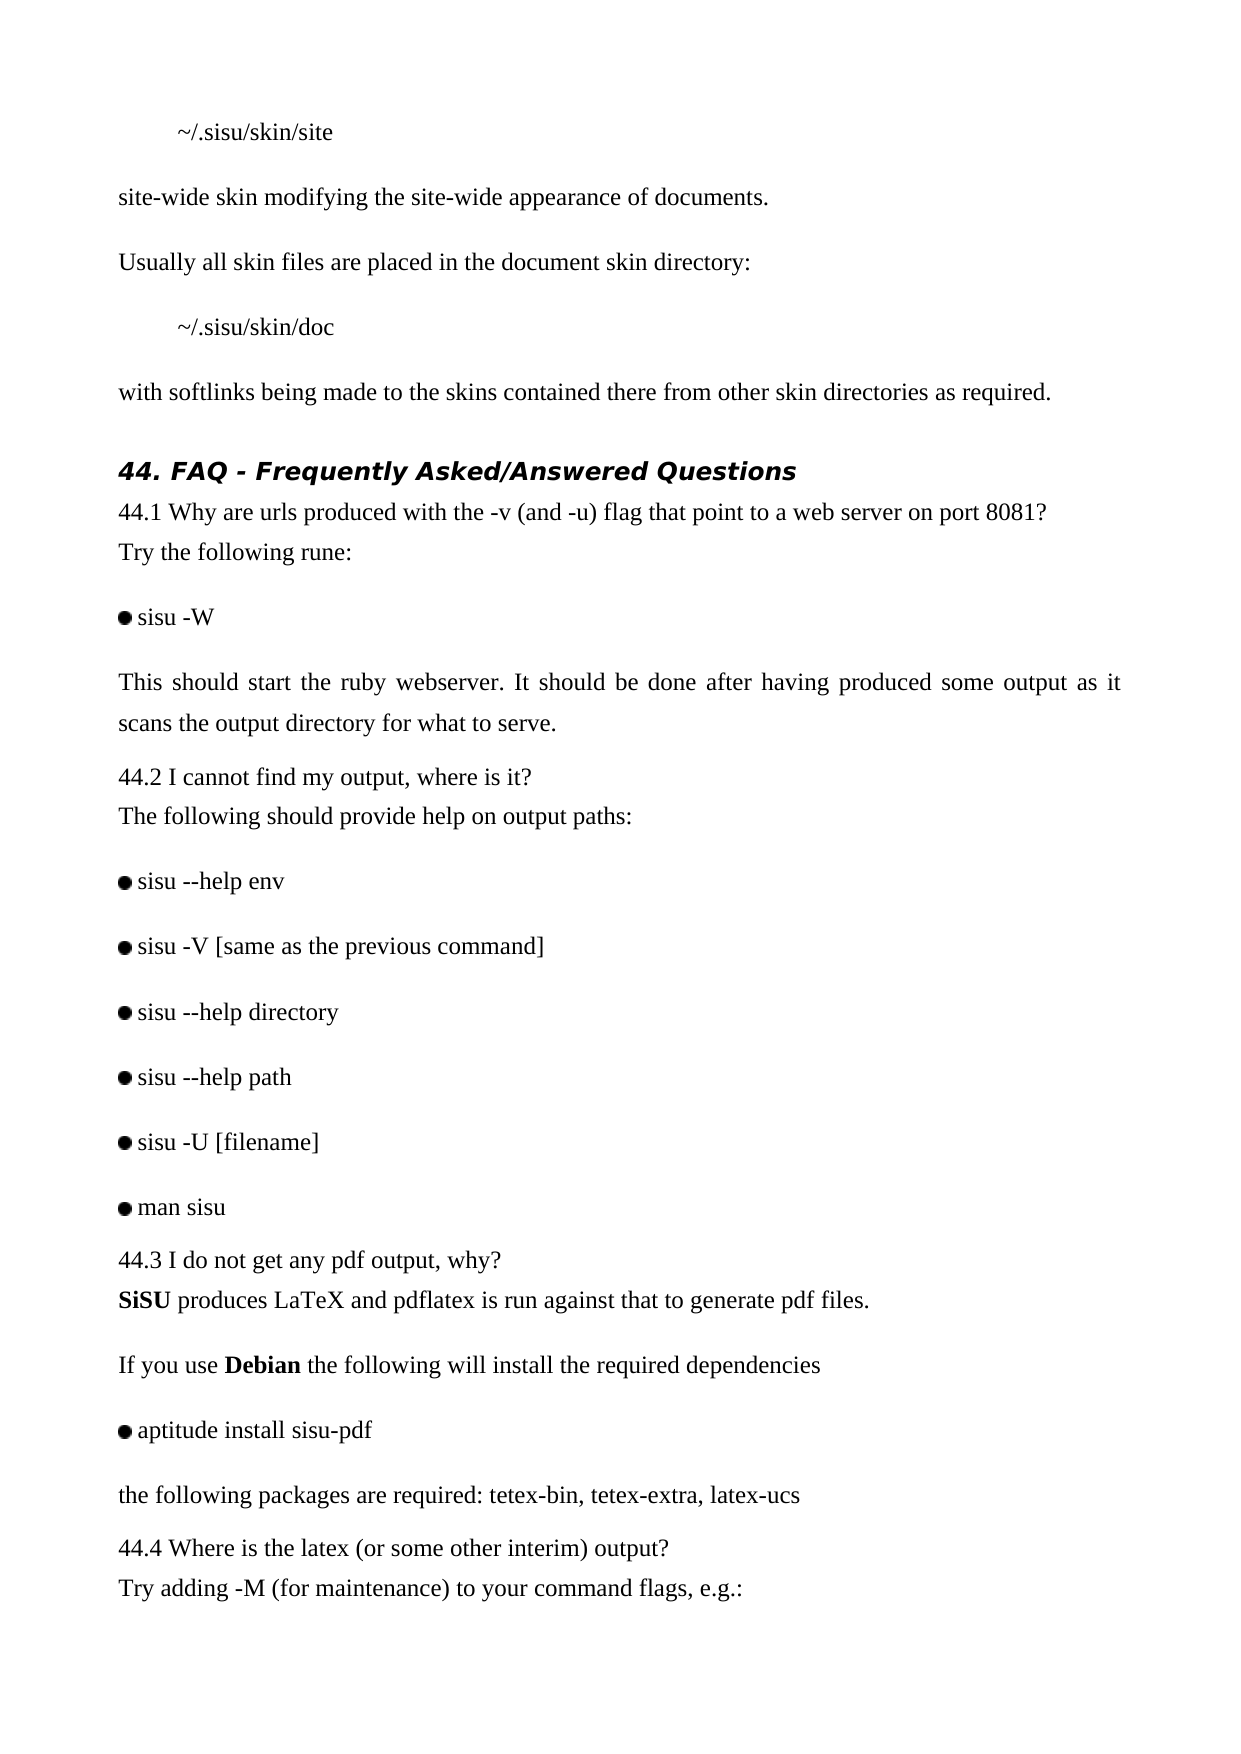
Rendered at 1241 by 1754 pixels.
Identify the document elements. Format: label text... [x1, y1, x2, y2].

picture [118, 941, 132, 955]
text Try adding -M (for maintenance) to your command flags, e.g.: [118, 1574, 1122, 1602]
text the following packages are required: tetex-bin, tetex-extra, latex-ucs [118, 1481, 1122, 1509]
text with softlinks being made to the skins contained there from other skin directories as required. [118, 378, 1122, 406]
picture [118, 1071, 132, 1085]
text sisu --help path [118, 1063, 1122, 1090]
text sisu --help env [118, 867, 1122, 895]
text The following should provide help on output paths: [118, 802, 1122, 830]
text Usually all skin files are placed in the document skin directory: [118, 248, 1122, 276]
text site-wide skin modifying the site-wide appearance of documents. [118, 183, 1122, 211]
text If you use Debian the following will install the required dependencies [118, 1351, 1122, 1378]
picture [118, 876, 132, 890]
text sisu --help directory [118, 998, 1122, 1025]
text man sisu [118, 1193, 1122, 1221]
picture [118, 1425, 132, 1439]
picture [118, 1006, 132, 1020]
subtitle 44.2 I cannot find my output, where is it? [118, 763, 1122, 791]
picture [118, 611, 132, 625]
text ~/.sisu/skin/site [177, 118, 1122, 146]
text sisu -U [filename] [118, 1128, 1122, 1156]
subtitle 44. FAQ - Frequently Asked/Answered Questions [118, 457, 1122, 486]
subtitle 44.3 I do not get any pdf output, why? [118, 1246, 1122, 1274]
picture [118, 1202, 132, 1216]
picture [118, 1136, 132, 1150]
text ~/.sisu/skin/doc [177, 313, 1122, 341]
text This should start the ruby webserver. It should be done after having produced some output as it scans the output directory for what to serve. [118, 668, 1122, 737]
text aptitude install sisu-pdf [118, 1416, 1122, 1444]
text sisu -W [118, 603, 1122, 631]
text Try the following rune: [118, 538, 1122, 565]
text sisu -V [same as the previous command] [118, 932, 1122, 960]
text SiSU produces LaTeX and pdflatex is run against that to generate pdf files. [118, 1286, 1122, 1313]
subtitle 44.1 Why are urls produced with the -v (and -u) flag that point to a web server on port 8081? [118, 498, 1122, 526]
subtitle 44.4 Where is the latex (or some other interim) output? [118, 1534, 1122, 1562]
